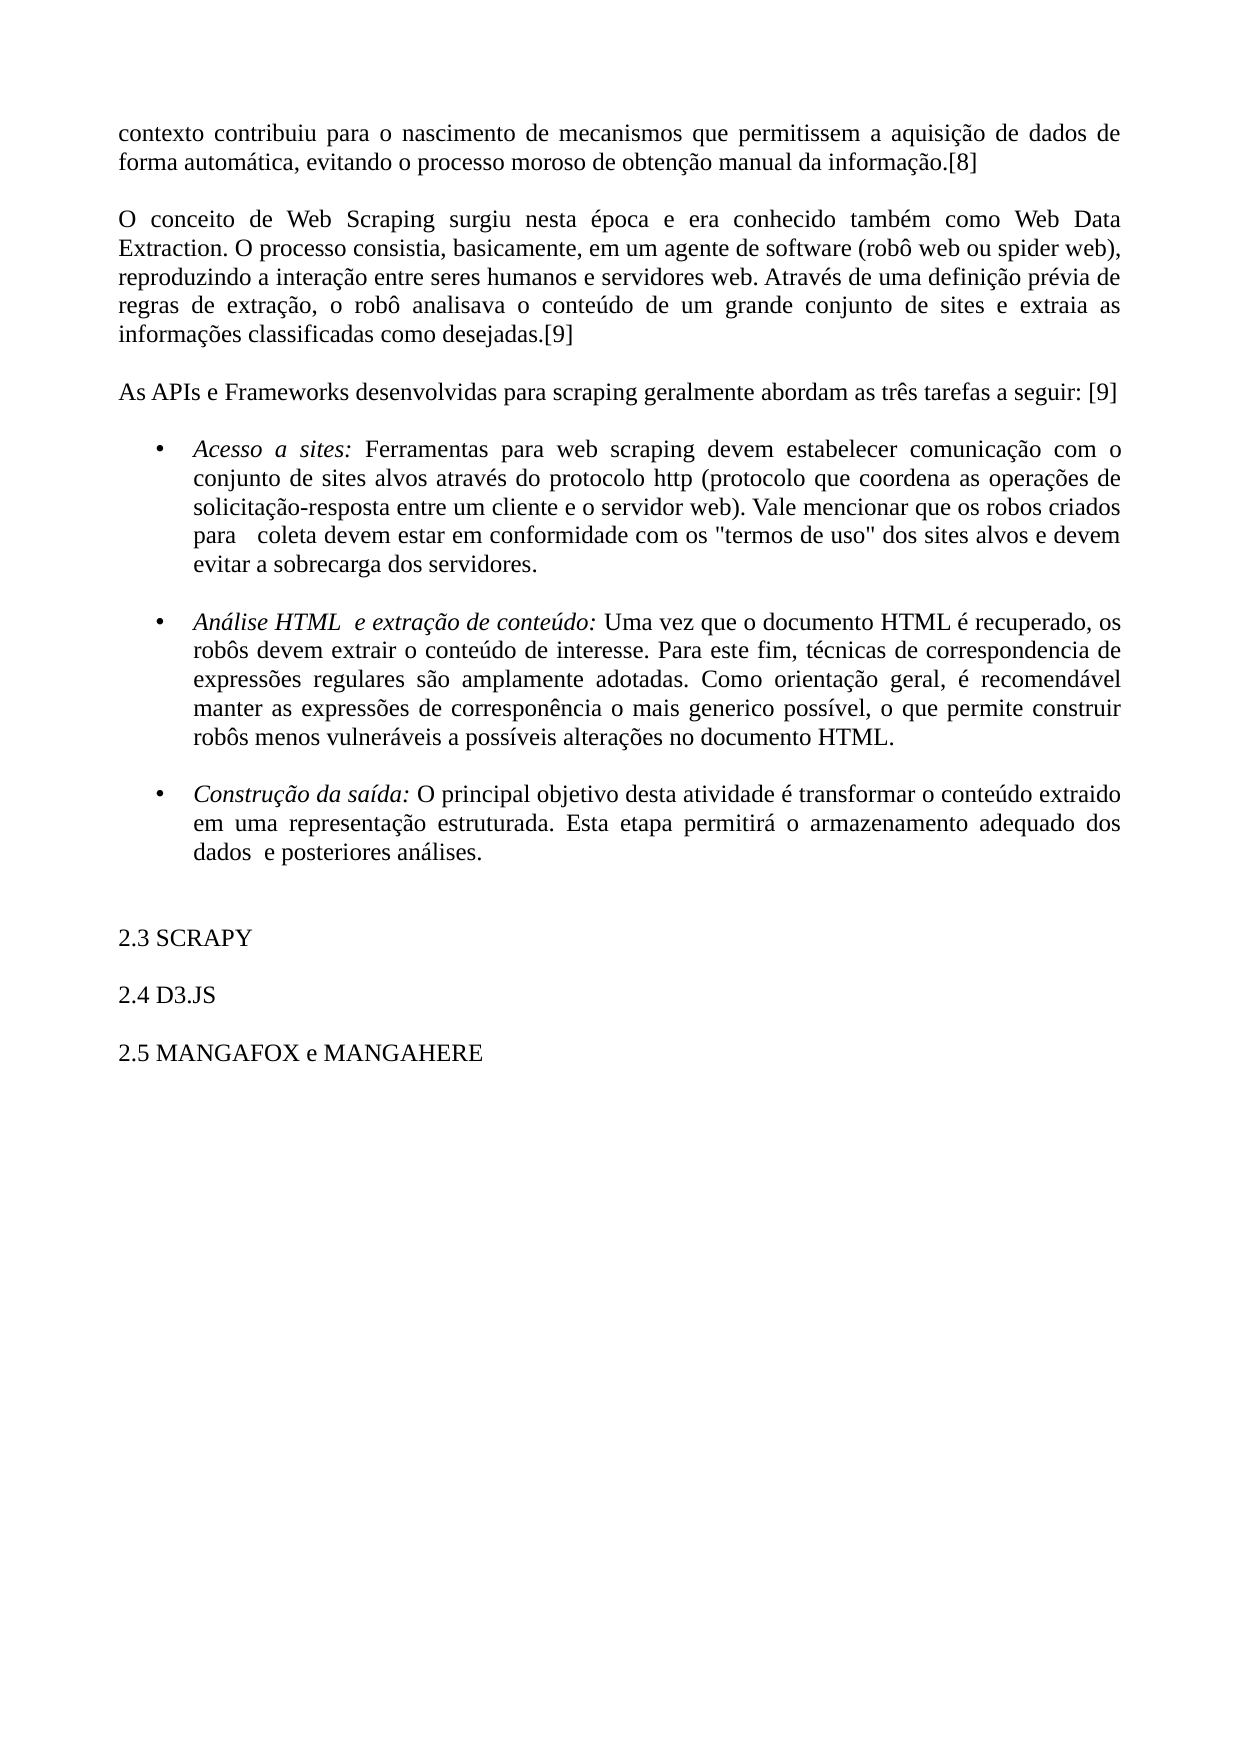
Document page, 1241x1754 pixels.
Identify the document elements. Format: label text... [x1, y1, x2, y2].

text 2.4 D3.JS [118, 981, 1122, 1009]
text As APIs e Frameworks desenvolvidas para scraping geralmente abordam as três tarefas a seguir: [9] [118, 377, 1122, 406]
text O conceito de Web Scraping surgiu nesta época e era conhecido também como Web Data Extraction. O processo consistia, basicamente, em um agente de software (robô web ou spider web), reproduzindo a interação entre seres humanos e servidores web. Através de uma definição prévia de regras de extração, o robô analisava o conteúdo de um grande conjunto de sites e extraia as informações classificadas como desejadas.[9] [118, 204, 1122, 348]
list Construção da saída: O principal objetivo desta atividade é transformar o conteúdo extraido em uma representação estruturada. Esta etapa permitirá o armazenamento adequado dos dados e posteriores análises. [156, 779, 1122, 866]
list Acesso a sites: Ferramentas para web scraping devem estabelecer comunicação com o conjunto de sites alvos através do protocolo http (protocolo que coordena as operações de solicitação-resposta entre um cliente e o servidor web). Vale mencionar que os robos criados para coleta devem estar em conformidade com os "termos de uso" dos sites alvos e devem evitar a sobrecarga dos servidores. [156, 434, 1122, 578]
list Análise HTML e extração de conteúdo: Uma vez que o documento HTML é recuperado, os robôs devem extrair o conteúdo de interesse. Para este fim, técnicas de correspondencia de expressões regulares são amplamente adotadas. Como orientação geral, é recomendável manter as expressões de corresponência o mais generico possível, o que permite construir robôs menos vulneráveis a possíveis alterações no documento HTML. [156, 607, 1122, 751]
text contexto contribuiu para o nascimento de mecanismos que permitissem a aquisição de dados de forma automática, evitando o processo moroso de obtenção manual da informação.[8] [118, 118, 1122, 176]
text 2.5 MANGAFOX e MANGAHERE [118, 1038, 1122, 1067]
text 2.3 SCRAPY [118, 923, 1122, 952]
